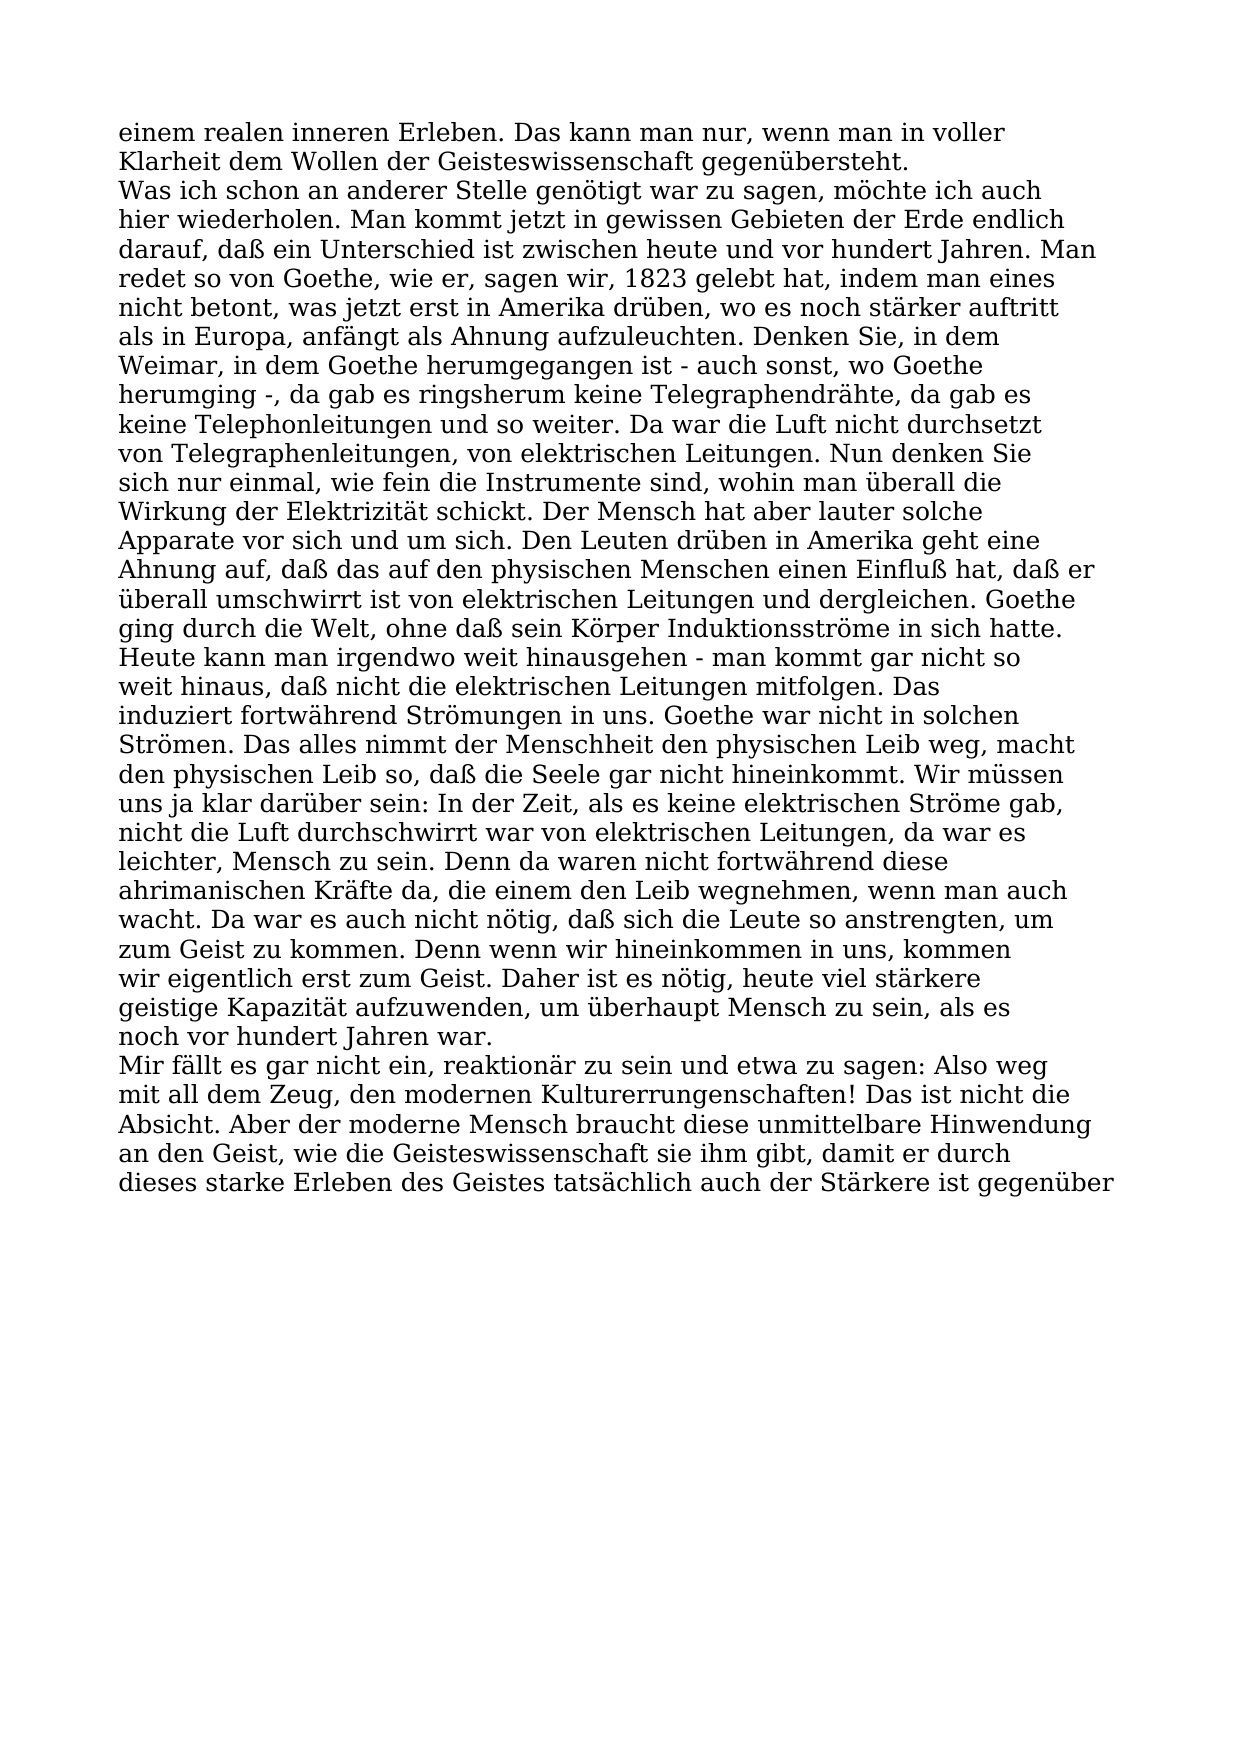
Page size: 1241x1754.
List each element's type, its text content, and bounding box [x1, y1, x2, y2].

text Absicht. Aber der moderne Mensch braucht diese unmittelbare Hinwendung [118, 1110, 1122, 1139]
text einem realen inneren Erleben. Das kann man nur, wenn man in voller [118, 118, 1122, 147]
text Klarheit dem Wollen der Geisteswissenschaft gegenübersteht. [118, 147, 1122, 176]
text dieses starke Erleben des Geistes tatsächlich auch der Stärkere ist gegenüber [118, 1168, 1122, 1197]
text Apparate vor sich und um sich. Den Leuten drüben in Amerika geht eine [118, 526, 1122, 556]
text nicht betont, was jetzt erst in Amerika drüben, wo es noch stärker auftritt [118, 293, 1122, 322]
text sich nur einmal, wie fein die Instrumente sind, wohin man überall die [118, 468, 1122, 497]
text wir eigentlich erst zum Geist. Daher ist es nötig, heute viel stärkere [118, 964, 1122, 993]
text Weimar, in dem Goethe herumgegangen ist - auch sonst, wo Goethe [118, 351, 1122, 381]
text keine Telephonleitungen und so weiter. Da war die Luft nicht durchsetzt [118, 410, 1122, 439]
text an den Geist, wie die Geisteswissenschaft sie ihm gibt, damit er durch [118, 1139, 1122, 1168]
text Ahnung auf, daß das auf den physischen Menschen einen Einfluß hat, daß er [118, 556, 1122, 585]
text herumging -, da gab es ringsherum keine Telegraphendrähte, da gab es [118, 381, 1122, 410]
text nicht die Luft durchschwirrt war von elektrischen Leitungen, da war es [118, 818, 1122, 847]
text uns ja klar darüber sein: In der Zeit, als es keine elektrischen Ströme gab, [118, 789, 1122, 818]
text von Telegraphenleitungen, von elektrischen Leitungen. Nun denken Sie [118, 439, 1122, 468]
text Wirkung der Elektrizität schickt. Der Mensch hat aber lauter solche [118, 497, 1122, 526]
text mit all dem Zeug, den modernen Kulturerrungenschaften! Das ist nicht die [118, 1081, 1122, 1110]
text überall umschwirrt ist von elektrischen Leitungen und dergleichen. Goethe [118, 585, 1122, 614]
text ahrimanischen Kräfte da, die einem den Leib wegnehmen, wenn man auch [118, 876, 1122, 906]
text ging durch die Welt, ohne daß sein Körper Induktionsströme in sich hatte. [118, 614, 1122, 643]
text Was ich schon an anderer Stelle genötigt war zu sagen, möchte ich auch [118, 176, 1122, 206]
text Mir fällt es gar nicht ein, reaktionär zu sein und etwa zu sagen: Also weg [118, 1051, 1122, 1081]
text noch vor hundert Jahren war. [118, 1022, 1122, 1051]
text darauf, daß ein Unterschied ist zwischen heute und vor hundert Jahren. Man [118, 235, 1122, 264]
text Strömen. Das alles nimmt der Menschheit den physischen Leib weg, macht [118, 731, 1122, 760]
text induziert fortwährend Strömungen in uns. Goethe war nicht in solchen [118, 701, 1122, 731]
text leichter, Mensch zu sein. Denn da waren nicht fortwährend diese [118, 847, 1122, 876]
text Heute kann man irgendwo weit hinausgehen - man kommt gar nicht so [118, 643, 1122, 672]
text weit hinaus, daß nicht die elektrischen Leitungen mitfolgen. Das [118, 672, 1122, 701]
text wacht. Da war es auch nicht nötig, daß sich die Leute so anstrengten, um [118, 906, 1122, 935]
text den physischen Leib so, daß die Seele gar nicht hineinkommt. Wir müssen [118, 760, 1122, 789]
text zum Geist zu kommen. Denn wenn wir hineinkommen in uns, kommen [118, 935, 1122, 964]
text als in Europa, anfängt als Ahnung aufzuleuchten. Denken Sie, in dem [118, 322, 1122, 351]
text redet so von Goethe, wie er, sagen wir, 1823 gelebt hat, indem man eines [118, 264, 1122, 293]
text hier wiederholen. Man kommt jetzt in gewissen Gebieten der Erde endlich [118, 206, 1122, 235]
text geistige Kapazität aufzuwenden, um überhaupt Mensch zu sein, als es [118, 993, 1122, 1022]
